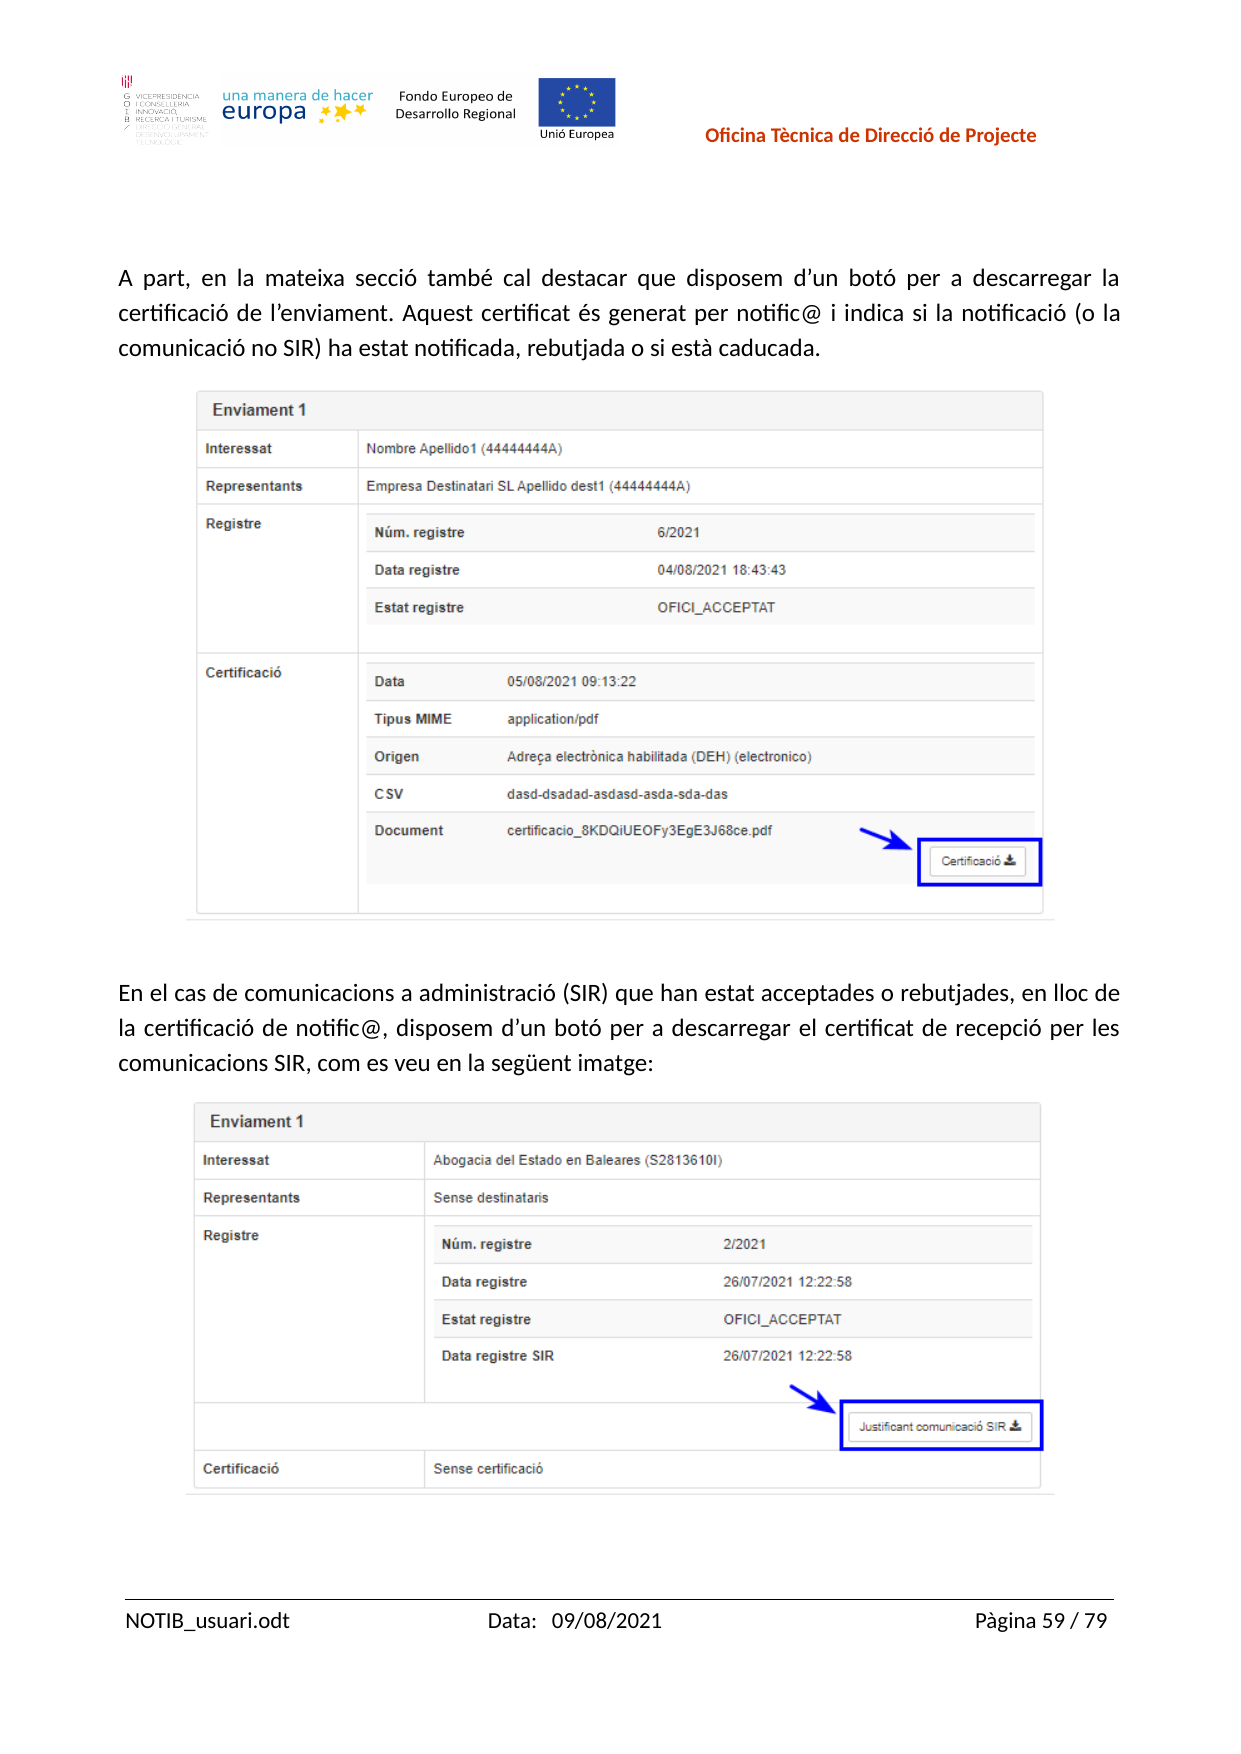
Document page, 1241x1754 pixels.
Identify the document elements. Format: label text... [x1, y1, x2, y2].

picture [185, 382, 1055, 928]
picture [118, 73, 213, 147]
picture [219, 73, 621, 147]
text A part, en la mateixa secció també cal destacar que disposem d’un botó per a descarregar la certificació de l’enviament. Aquest certificat és generat per notific@ i indica si la notificació (o la comunicació no SIR) ha estat notificada, rebutjada o si està caducada. [118, 263, 1122, 363]
text En el cas de comunicacions a administració (SIR) que han estat acceptades o rebutjades, en lloc de la certificació de notific@, disposem d’un botó per a descarregar el certificat de recepció per les comunicacions SIR, com es veu en la següent imatge: [118, 977, 1122, 1078]
picture [185, 1096, 1055, 1495]
